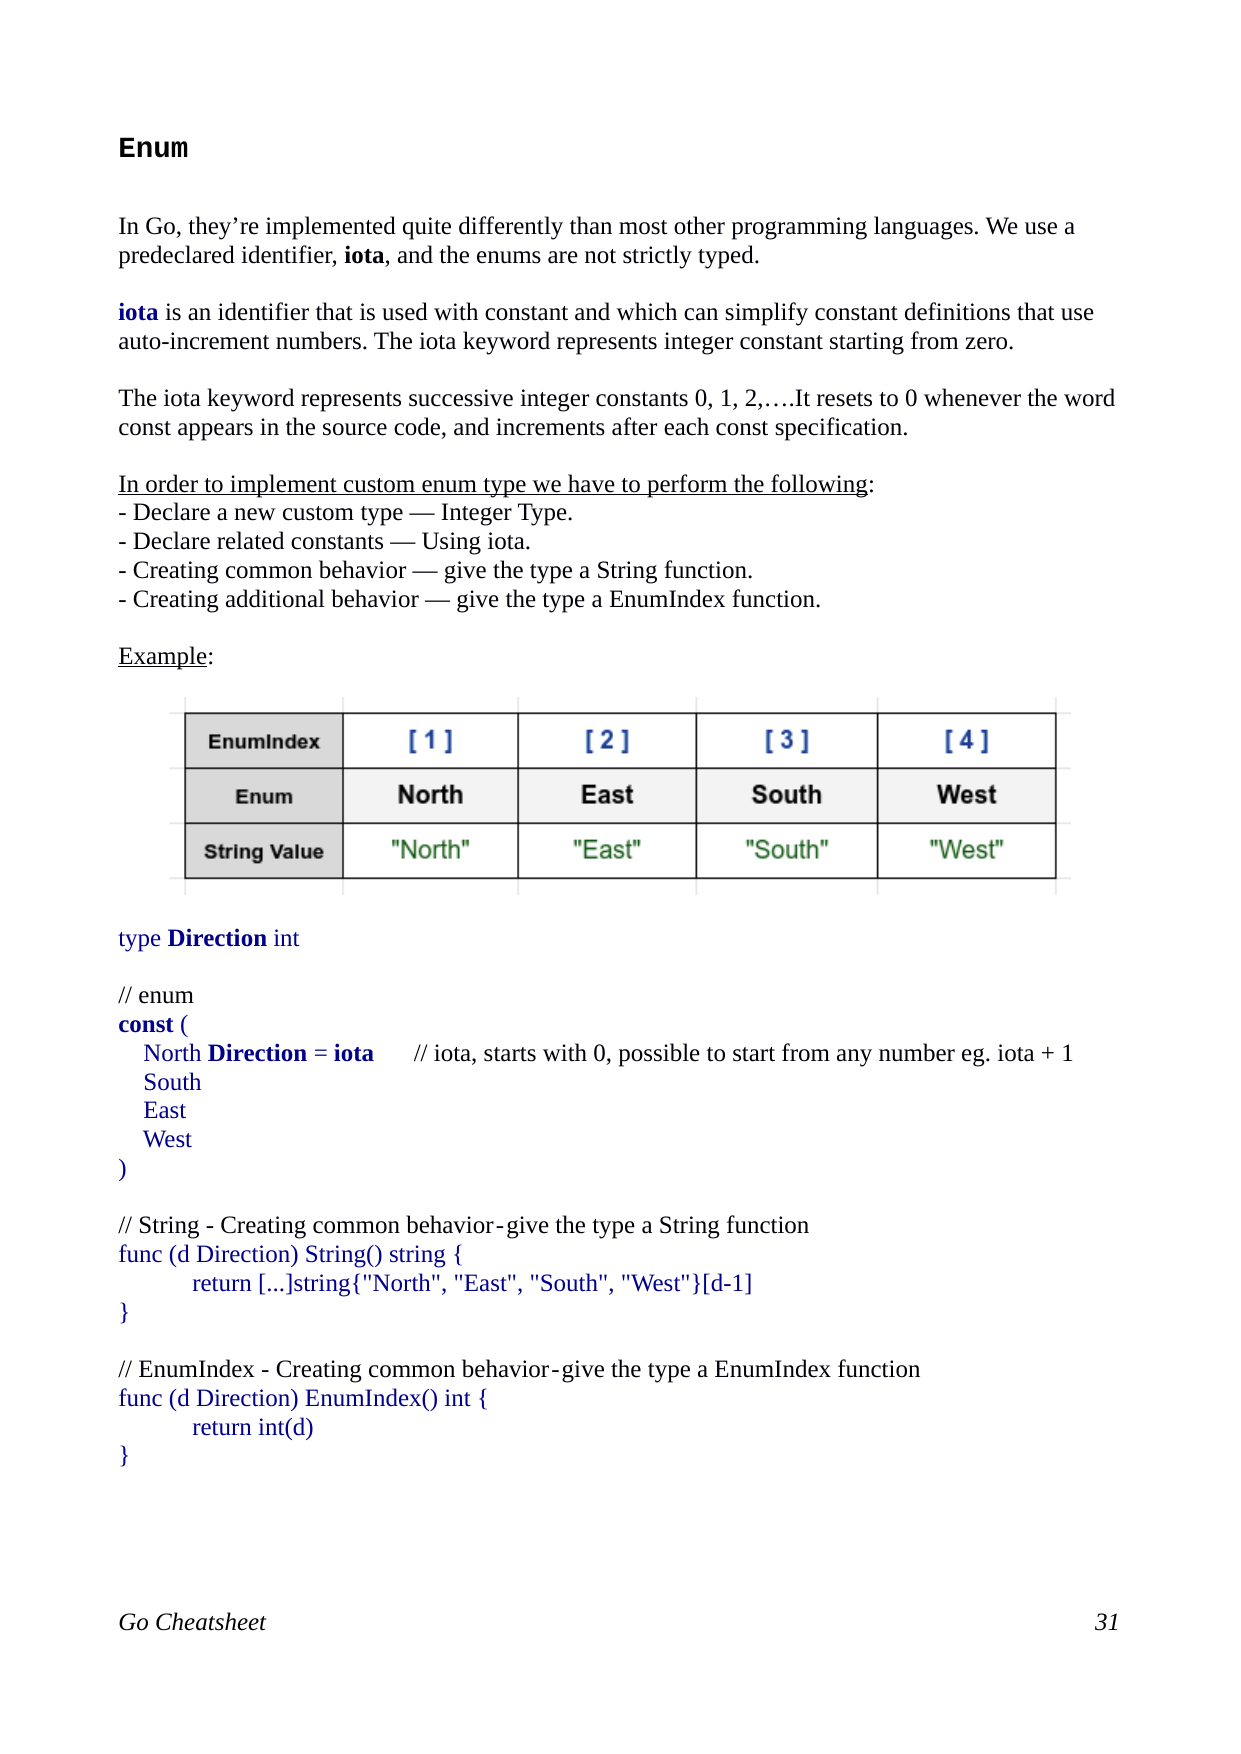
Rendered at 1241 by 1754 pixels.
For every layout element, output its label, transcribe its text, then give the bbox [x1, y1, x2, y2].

text South [118, 1067, 1122, 1096]
text // String - Creating common behavior - give the type a String function [118, 1211, 1122, 1239]
text func (d Direction) String() string { [118, 1239, 1122, 1268]
text func (d Direction) EnumIndex() int { [118, 1383, 1122, 1412]
text // enum [118, 981, 1122, 1009]
text // EnumIndex - Creating common behavior - give the type a EnumIndex function [118, 1354, 1122, 1383]
text return [...]string{"North", "East", "South", "West"}[d-1] [118, 1268, 1122, 1297]
text ) [118, 1153, 1122, 1182]
subtitle Enum [118, 133, 1122, 166]
text West [118, 1124, 1122, 1153]
text East [118, 1096, 1122, 1124]
picture [169, 697, 1071, 895]
text - Declare related constants — Using iota. [118, 526, 1122, 555]
text const ( [118, 1009, 1122, 1038]
text } [118, 1441, 1122, 1469]
text North Direction = iota // iota, starts with 0, possible to start from any number eg. iota + 1 [118, 1038, 1122, 1067]
text - Declare a new custom type — Integer Type. [118, 497, 1122, 526]
text In Go, they’re implemented quite differently than most other programming languages. We use a predeclared identifier, iota, and the enums are not strictly typed. [118, 211, 1122, 269]
text The iota keyword represents successive integer constants 0, 1, 2,….It resets to 0 whenever the word const appears in the source code, and increments after each const specification. [118, 383, 1122, 440]
text type Direction int [118, 923, 1122, 952]
text } [118, 1297, 1122, 1326]
text iota is an identifier that is used with constant and which can simplify constant definitions that use auto-increment numbers. The iota keyword represents integer constant starting from zero. [118, 297, 1122, 354]
text - Creating additional behavior — give the type a EnumIndex function. [118, 584, 1122, 612]
text In order to implement custom enum type we have to perform the following: [118, 469, 1122, 497]
text return int(d) [118, 1412, 1122, 1441]
text Example: [118, 641, 1122, 669]
text - Creating common behavior — give the type a String function. [118, 555, 1122, 584]
